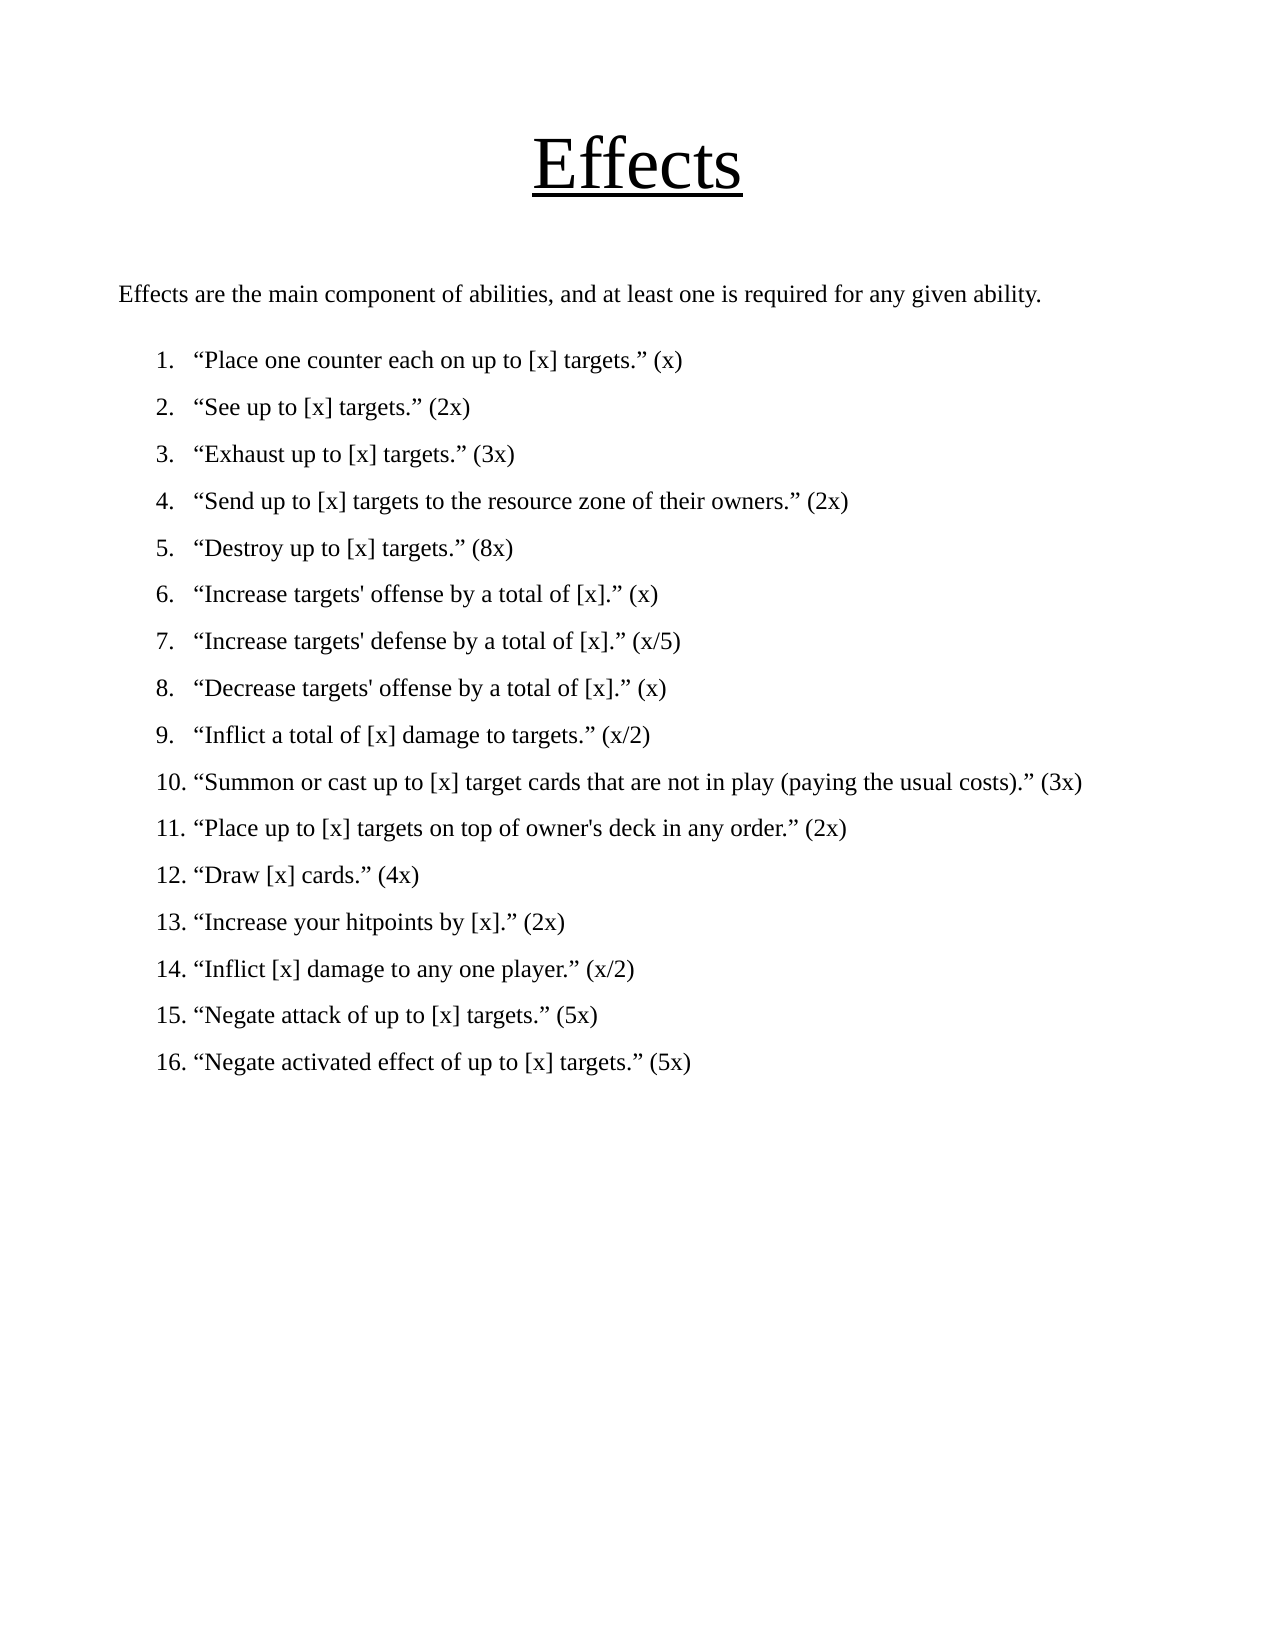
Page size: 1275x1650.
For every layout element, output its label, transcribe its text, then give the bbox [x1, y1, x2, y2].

list “Destroy up to [x] targets.” (8x) [156, 533, 1157, 561]
list “Send up to [x] targets to the resource zone of their owners.” (2x) [156, 486, 1157, 515]
list “Increase targets' defense by a total of [x].” (x/5) [156, 626, 1157, 655]
list “Increase targets' offense by a total of [x].” (x) [156, 579, 1157, 608]
text Effects are the main component of abilities, and at least one is required for any given ability. [118, 279, 1157, 308]
list “Negate attack of up to [x] targets.” (5x) [156, 1000, 1157, 1029]
list “Increase your hitpoints by [x].” (2x) [156, 907, 1157, 936]
list “Exhaust up to [x] targets.” (3x) [156, 439, 1157, 468]
list “Draw [x] cards.” (4x) [156, 860, 1157, 889]
list “Decrease targets' offense by a total of [x].” (x) [156, 673, 1157, 702]
list “Negate activated effect of up to [x] targets.” (5x) [156, 1047, 1157, 1076]
list “Inflict a total of [x] damage to targets.” (x/2) [156, 720, 1157, 748]
list “Inflict [x] damage to any one player.” (x/2) [156, 954, 1157, 982]
list “See up to [x] targets.” (2x) [156, 392, 1157, 421]
list “Place up to [x] targets on top of owner's deck in any order.” (2x) [156, 813, 1157, 842]
text Effects [118, 118, 1157, 204]
list “Summon or cast up to [x] target cards that are not in play (paying the usual costs).” (3x) [156, 767, 1157, 795]
list “Place one counter each on up to [x] targets.” (x) [156, 346, 1157, 374]
